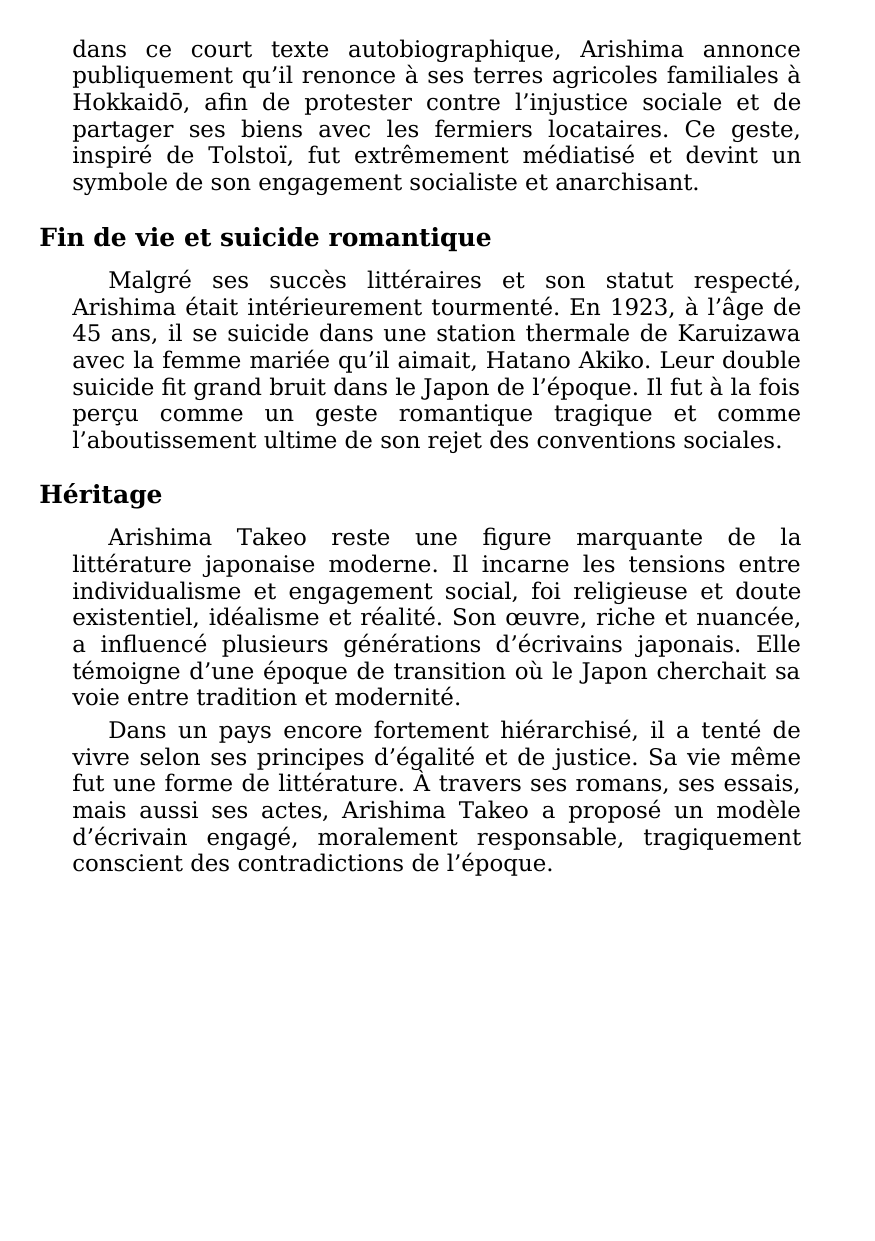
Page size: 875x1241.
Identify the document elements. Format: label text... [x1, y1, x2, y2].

text Arishima Takeo reste une figure marquante de la littérature japonaise moderne. Il incarne les tensions entre individualisme et engagement social, foi religieuse et doute existentiel, idéalisme et réalité. Son œuvre, riche et nuancée, a influencé plusieurs générations d’écrivains japonais. Elle témoigne d’une époque de transition où le Japon cherchait sa voie entre tradition et modernité. [72, 524, 802, 711]
text dans ce court texte autobiographique, Arishima annonce publiquement qu’il renonce à ses terres agricoles familiales à Hokkaidō, afin de protester contre l’injustice sociale et de partager ses biens avec les fermiers locataires. Ce geste, inspiré de Tolstoï, fut extrêmement médiatisé et devint un symbole de son engagement socialiste et anarchisant. [72, 36, 802, 196]
text Malgré ses succès littéraires et son statut respecté, Arishima était intérieurement tourmenté. En 1923, à l’âge de 45 ans, il se suicide dans une station thermale de Karuizawa avec la femme mariée qu’il aimait, Hatano Akiko. Leur double suicide fit grand bruit dans le Japon de l’époque. Il fut à la fois perçu comme un geste romantique tragique et comme l’aboutissement ultime de son rejet des conventions sociales. [72, 267, 802, 454]
subtitle Fin de vie et suicide romantique [36, 220, 838, 255]
subtitle Héritage [36, 477, 838, 513]
text Dans un pays encore fortement hiérarchisé, il a tenté de vivre selon ses principes d’égalité et de justice. Sa vie même fut une forme de littérature. À travers ses romans, ses essais, mais aussi ses actes, Arishima Takeo a proposé un modèle d’écrivain engagé, moralement responsable, tragiquement conscient des contradictions de l’époque. [72, 717, 802, 877]
